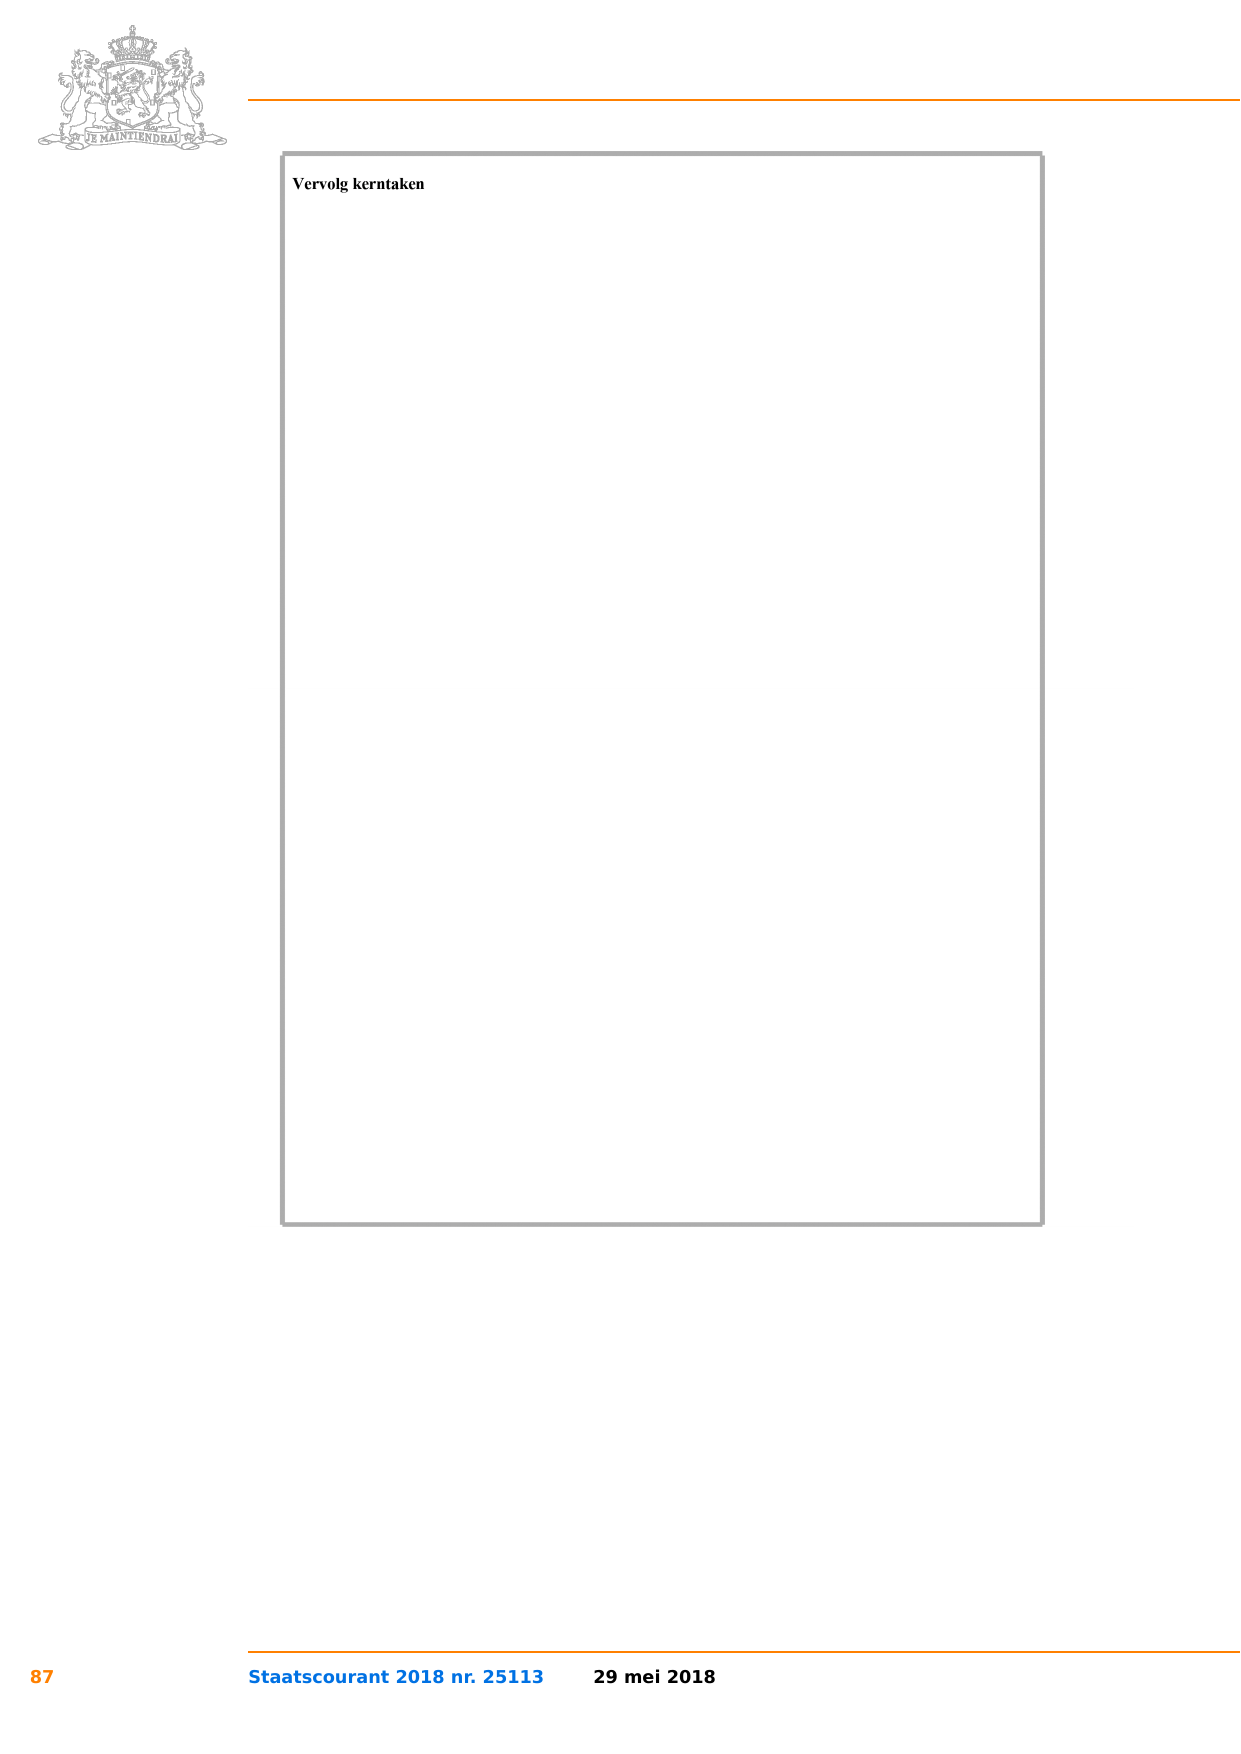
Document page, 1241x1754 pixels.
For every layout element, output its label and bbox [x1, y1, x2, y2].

picture [248, 151, 1134, 1227]
picture [38, 25, 227, 150]
